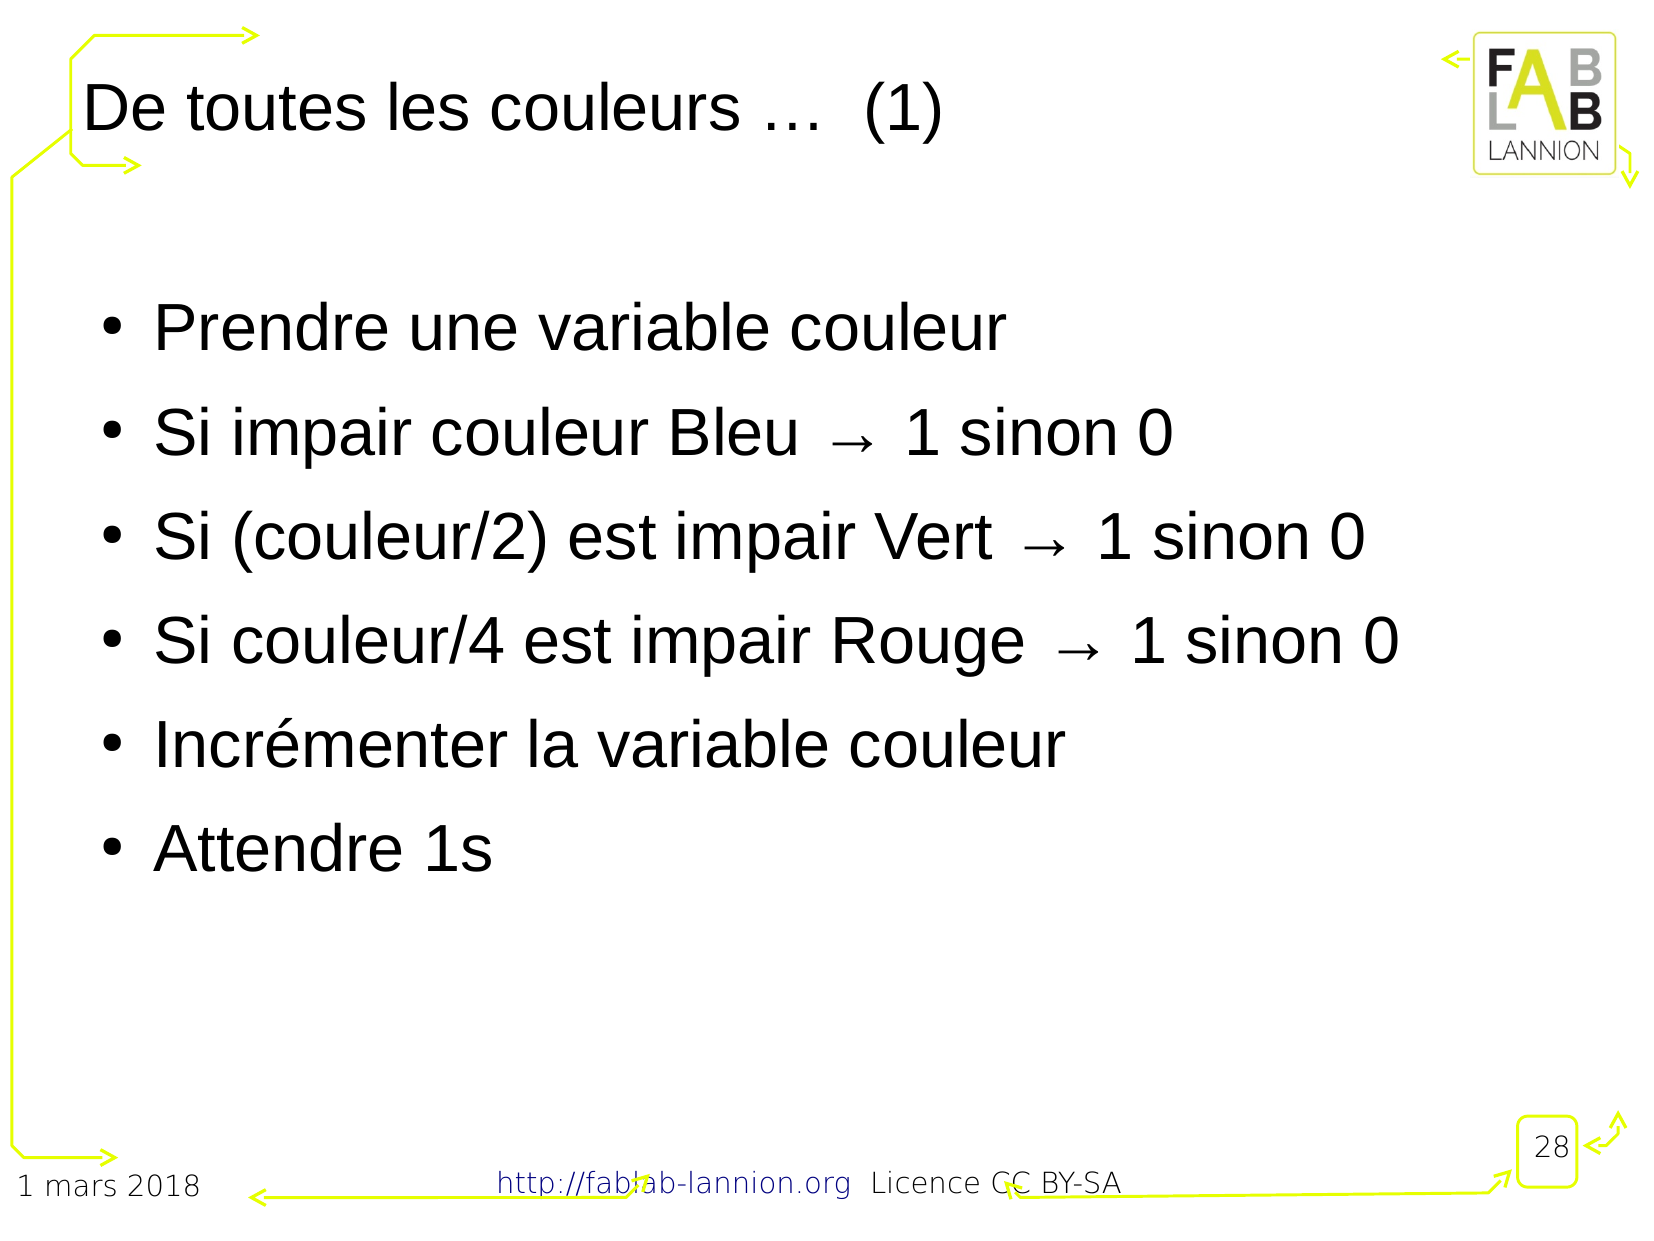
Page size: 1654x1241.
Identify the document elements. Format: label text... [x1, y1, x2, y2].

list Prendre une variable couleur Si impair couleur Bleu → 1 sinon 0 Si (couleur/2) est impair Vert → 1 sinon 0 Si couleur/4 est impair Rouge → 1 sinon 0 Incrémenter la variable couleur Attendre 1s [82, 290, 1571, 1010]
picture [1470, 29, 1619, 178]
title De toutes les couleurs … (1) [82, 49, 1441, 166]
